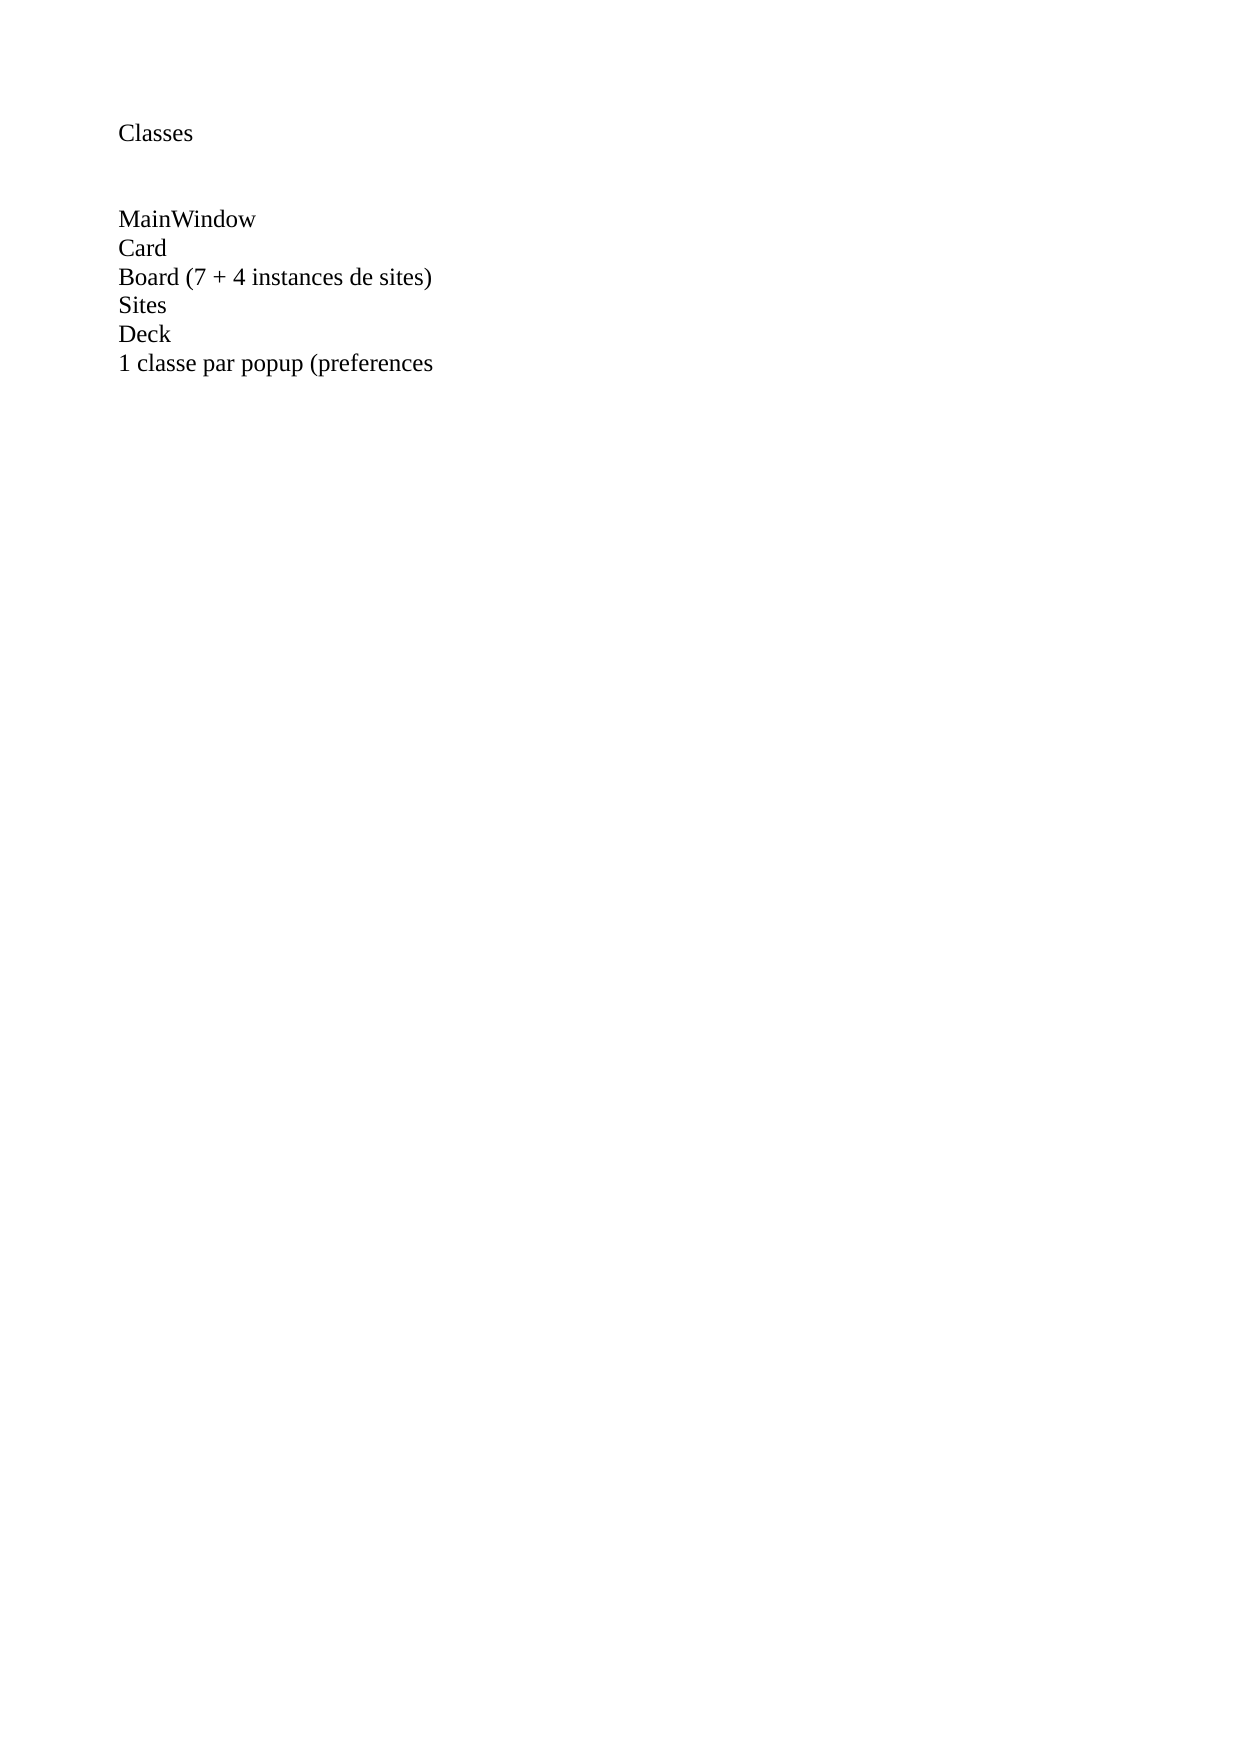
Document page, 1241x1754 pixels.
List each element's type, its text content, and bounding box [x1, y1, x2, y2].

text Card [118, 233, 1122, 262]
text MainWindow [118, 204, 1122, 233]
text 1 classe par popup (preferences [118, 348, 1122, 377]
text Deck [118, 319, 1122, 348]
text Classes [118, 118, 1122, 147]
text Board (7 + 4 instances de sites) [118, 262, 1122, 291]
text Sites [118, 291, 1122, 319]
